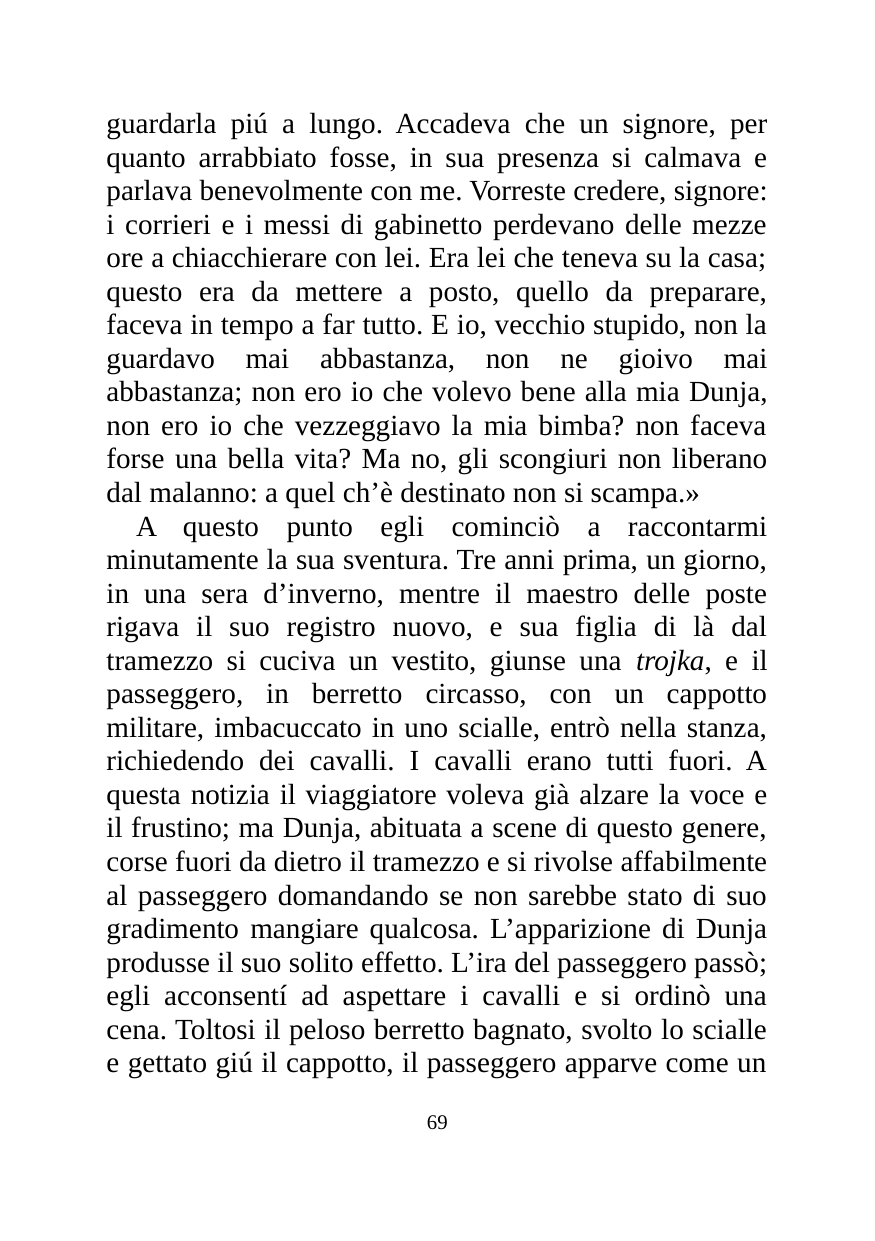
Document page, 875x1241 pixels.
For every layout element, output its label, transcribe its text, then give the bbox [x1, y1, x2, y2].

text A questo punto egli cominciò a raccontarmi minutamente la sua sventura. Tre anni prima, un giorno, in una sera d’inverno, mentre il maestro delle poste rigava il suo registro nuovo, e sua figlia di là dal tramezzo si cuciva un vestito, giunse una trojka, e il passeggero, in berretto circasso, con un cappotto militare, imbacuccato in uno scialle, entrò nella stanza, richiedendo dei cavalli. I cavalli erano tutti fuori. A questa notizia il viaggiatore voleva già alzare la voce e il frustino; ma Dunja, abituata a scene di questo genere, corse fuori da dietro il tramezzo e si rivolse affabilmente al passeggero domandando se non sarebbe stato di suo gradimento mangiare qualcosa. L’apparizione di Dunja produsse il suo solito effetto. L’ira del passeggero passò; egli acconsentí ad aspettare i cavalli e si ordinò una cena. Toltosi il peloso berretto bagnato, svolto lo scialle e gettato giú il cappotto, il passeggero apparve come un [106, 509, 768, 1079]
text guardarla piú a lungo. Accadeva che un signore, per quanto arrabbiato fosse, in sua presenza si calmava e parlava benevolmente con me. Vorreste credere, signore: i corrieri e i messi di gabinetto perdevano delle mezze ore a chiacchierare con lei. Era lei che teneva su la casa; questo era da mettere a posto, quello da preparare, faceva in tempo a far tutto. E io, vecchio stupido, non la guardavo mai abbastanza, non ne gioivo mai abbastanza; non ero io che volevo bene alla mia Dunja, non ero io che vezzeggiavo la mia bimba? non faceva forse una bella vita? Ma no, gli scongiuri non liberano dal malanno: a quel ch’è destinato non si scampa.» [106, 106, 768, 509]
